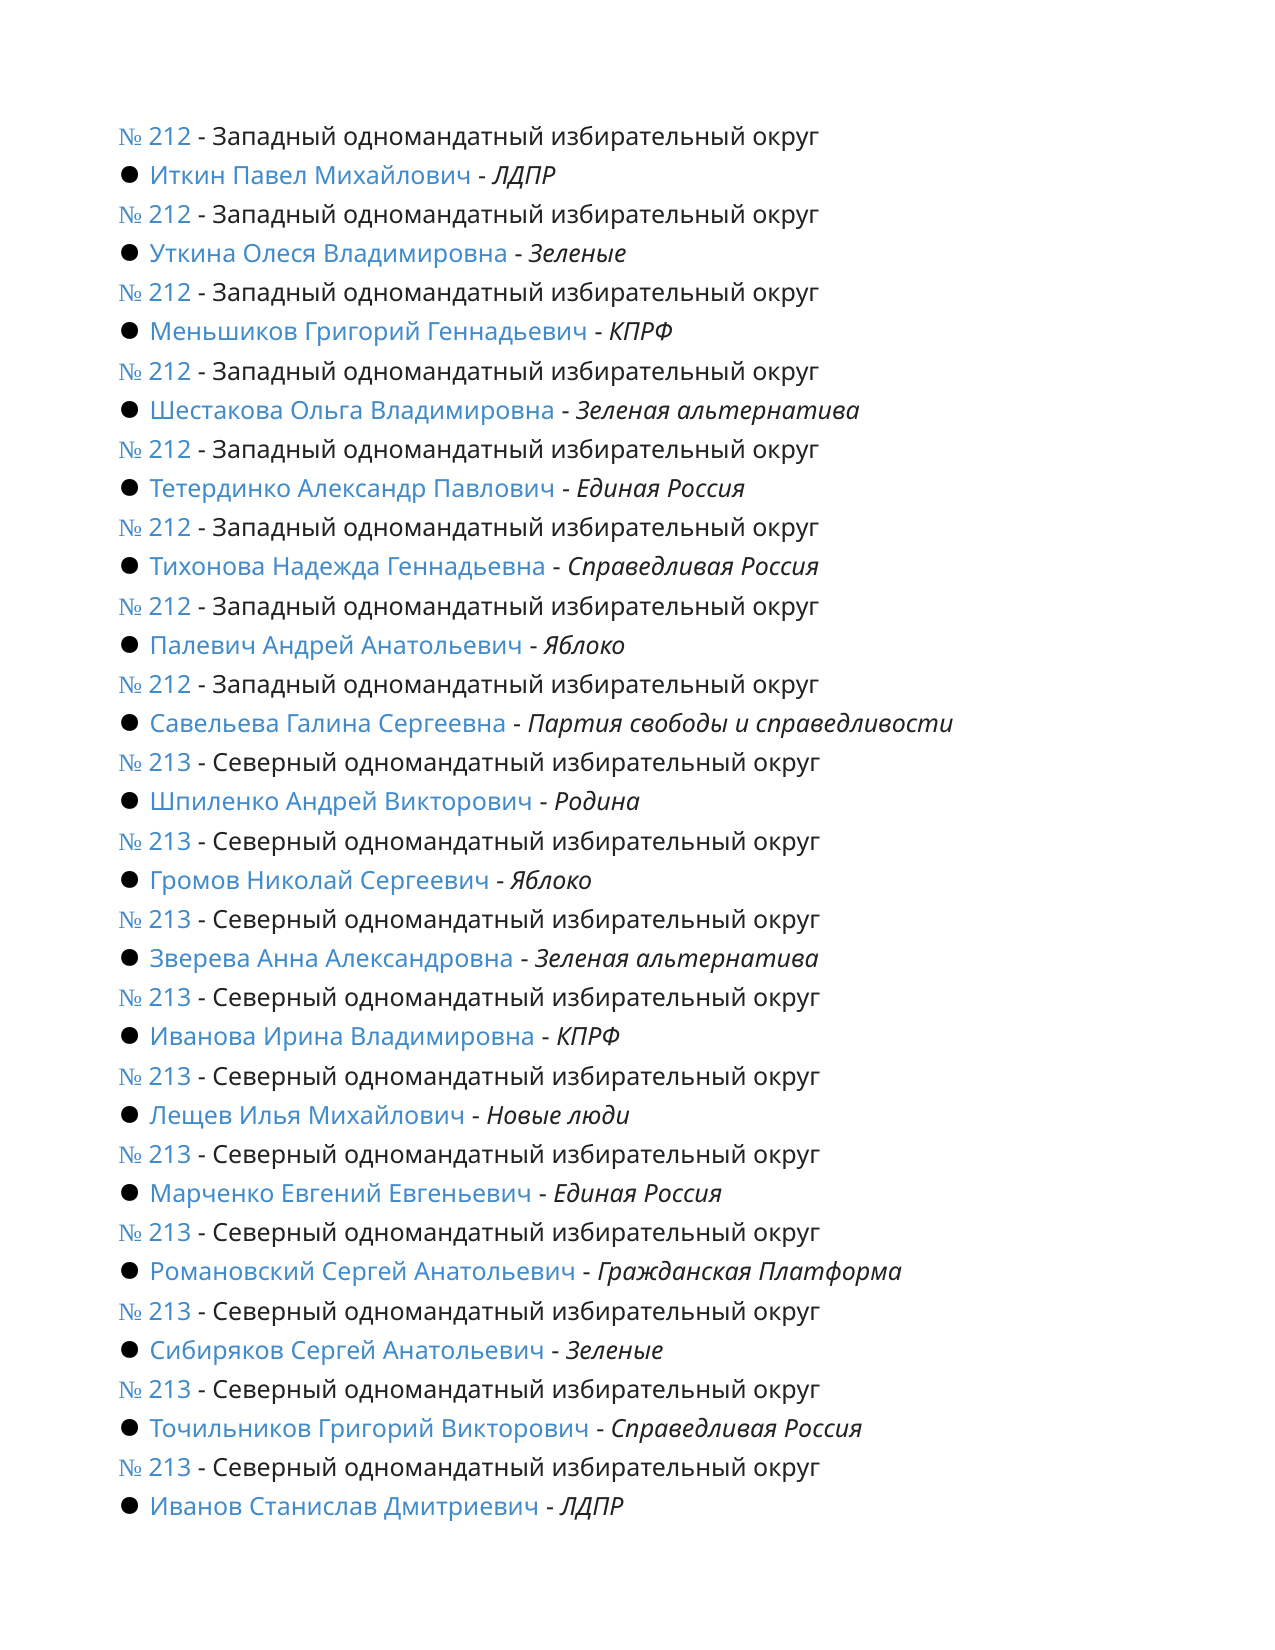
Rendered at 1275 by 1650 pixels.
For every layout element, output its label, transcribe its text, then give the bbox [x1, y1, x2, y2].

text № 212 - Западный одномандатный избирательный округ [118, 588, 1157, 622]
list Зверева Анна Александровна - Зеленая альтернатива [120, 941, 1157, 975]
text № 212 - Западный одномандатный избирательный округ [118, 353, 1157, 387]
list Точильников Григорий Викторович - Справедливая Россия [120, 1411, 1157, 1445]
list Савельева Галина Сергеевна - Партия свободы и справедливости [120, 706, 1157, 740]
list Сибиряков Сергей Анатольевич - Зеленые [120, 1332, 1157, 1366]
text № 212 - Западный одномандатный избирательный округ [118, 196, 1157, 231]
text № 213 - Северный одномандатный избирательный округ [118, 901, 1157, 936]
list Уткина Олеся Владимировна - Зеленые [120, 236, 1157, 270]
list Шестакова Ольга Владимировна - Зеленая альтернатива [120, 392, 1157, 426]
list Палевич Андрей Анатольевич - Яблоко [120, 627, 1157, 661]
text № 213 - Северный одномандатный избирательный округ [118, 1215, 1157, 1249]
text № 213 - Северный одномандатный избирательный округ [118, 823, 1157, 857]
list Иванов Станислав Дмитриевич - ЛДПР [120, 1489, 1157, 1523]
text № 213 - Северный одномандатный избирательный округ [118, 1136, 1157, 1171]
text № 213 - Северный одномандатный избирательный округ [118, 745, 1157, 779]
text № 212 - Западный одномандатный избирательный округ [118, 510, 1157, 544]
text № 213 - Северный одномандатный избирательный округ [118, 1450, 1157, 1484]
text № 213 - Северный одномандатный избирательный округ [118, 1293, 1157, 1327]
list Иткин Павел Михайлович - ЛДПР [120, 157, 1157, 191]
list Меньшиков Григорий Геннадьевич - КПРФ [120, 314, 1157, 348]
list Лещев Илья Михайлович - Новые люди [120, 1097, 1157, 1131]
list Тихонова Надежда Геннадьевна - Справедливая Россия [120, 549, 1157, 583]
text № 212 - Западный одномандатный избирательный округ [118, 431, 1157, 466]
list Тетердинко Александр Павлович - Единая Россия [120, 471, 1157, 505]
text № 212 - Западный одномандатный избирательный округ [118, 275, 1157, 309]
text № 213 - Северный одномандатный избирательный округ [118, 1371, 1157, 1406]
list Иванова Ирина Владимировна - КПРФ [120, 1019, 1157, 1053]
text № 213 - Северный одномандатный избирательный округ [118, 1058, 1157, 1092]
text № 212 - Западный одномандатный избирательный округ [118, 118, 1157, 152]
text № 213 - Северный одномандатный избирательный округ [118, 980, 1157, 1014]
list Романовский Сергей Анатольевич - Гражданская Платформа [120, 1254, 1157, 1288]
list Громов Николай Сергеевич - Яблоко [120, 862, 1157, 896]
list Марченко Евгений Евгеньевич - Единая Россия [120, 1176, 1157, 1210]
list Шпиленко Андрей Викторович - Родина [120, 784, 1157, 818]
text № 212 - Западный одномандатный избирательный округ [118, 666, 1157, 701]
